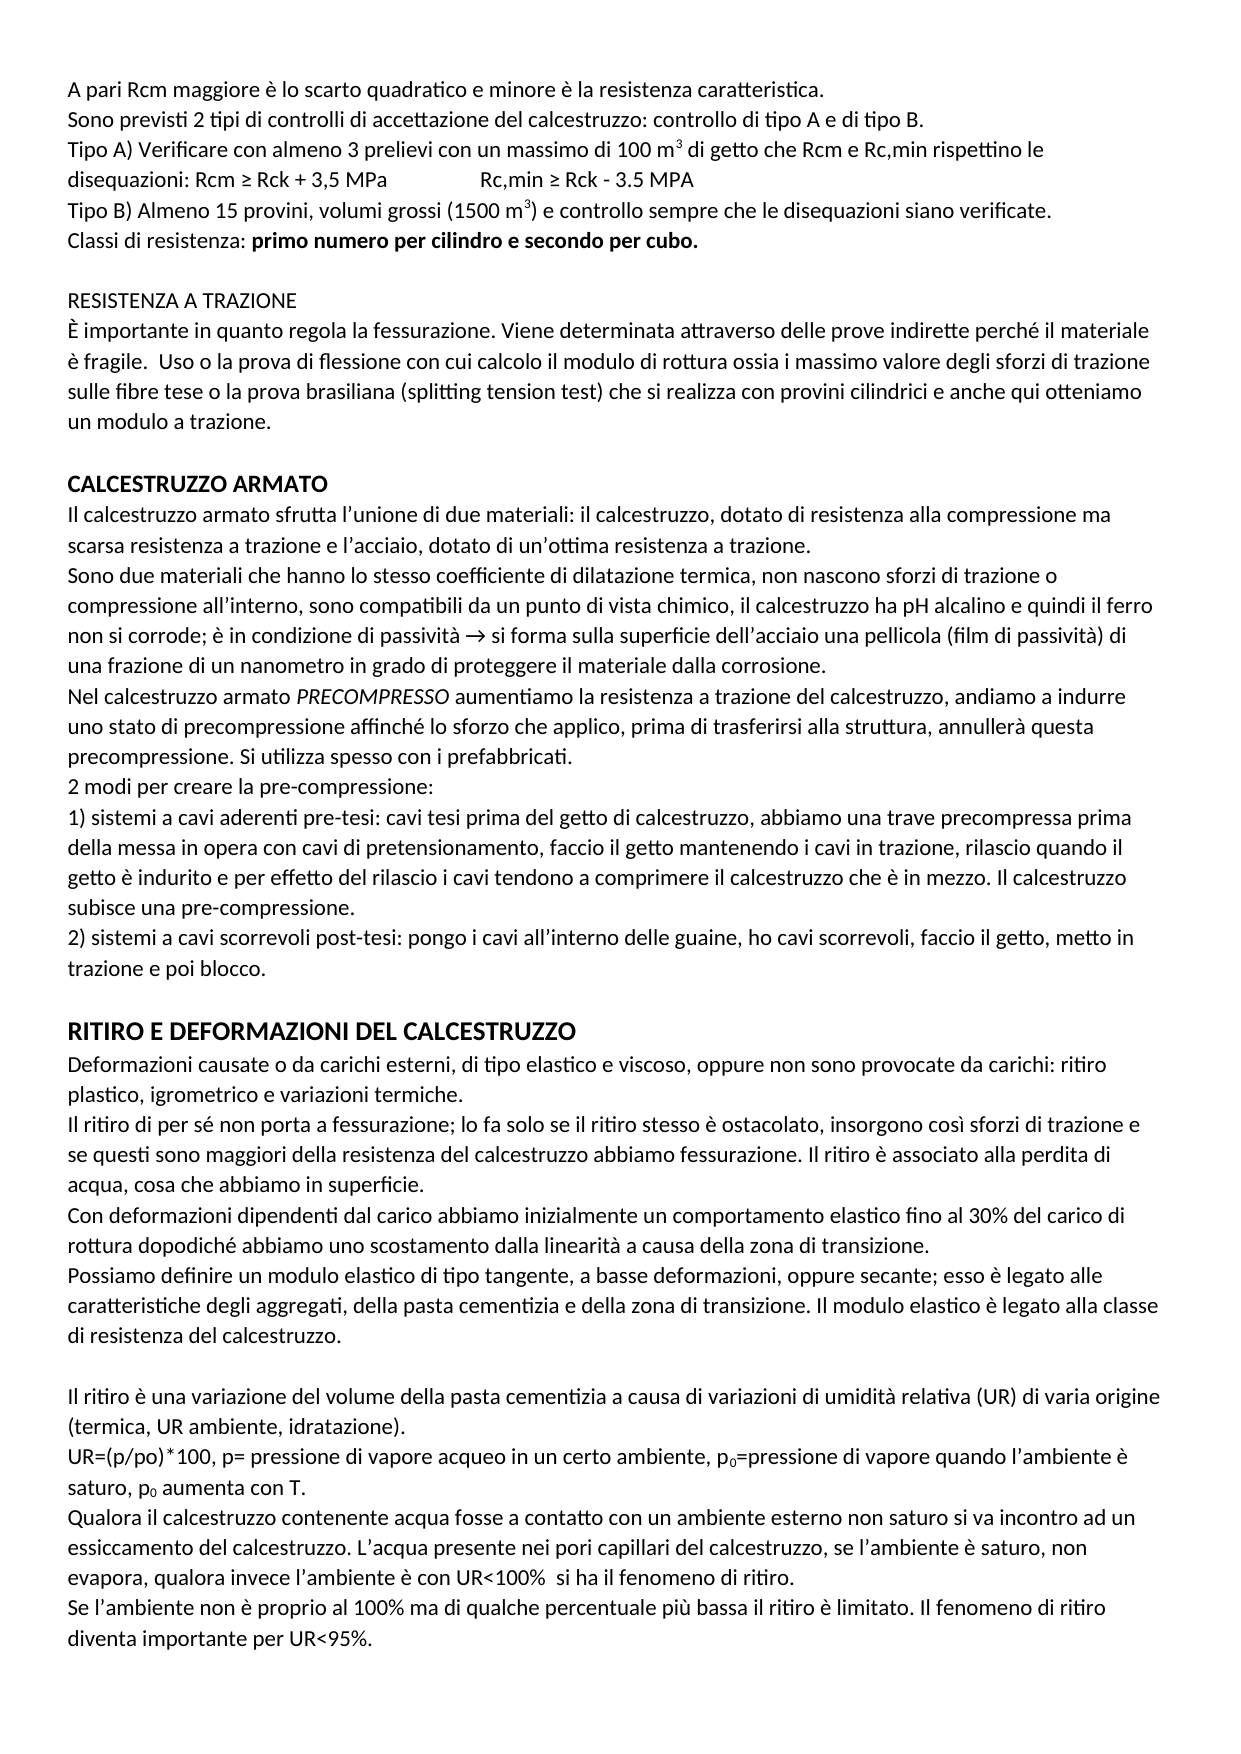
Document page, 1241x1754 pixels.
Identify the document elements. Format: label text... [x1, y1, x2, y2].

text A pari Rcm maggiore è lo scarto quadratico e minore è la resistenza caratteristica. Sono previsti 2 tipi di controlli di accettazione del calcestruzzo: controllo di tipo A e di tipo B. Tipo A) Verificare con almeno 3 prelievi con un massimo di 100 m3 di getto che Rcm e Rc,min rispettino le disequazioni: Rcm ≥ Rck + 3,5 MPa Rc,min ≥ Rck - 3.5 MPA Tipo B) Almeno 15 provini, volumi grossi (1500 m3) e controllo sempre che le disequazioni siano verificate. Classi di resistenza: primo numero per cilindro e secondo per cubo. RESISTENZA A TRAZIONE È importante in quanto regola la fessurazione. Viene determinata attraverso delle prove indirette perché il materiale è fragile. Uso o la prova di flessione con cui calcolo il modulo di rottura ossia i massimo valore degli sforzi di trazione sulle fibre tese o la prova brasiliana (splitting tension test) che si realizza con provini cilindrici e anche qui otteniamo un modulo a trazione. CALCESTRUZZO ARMATO Il calcestruzzo armato sfrutta l’unione di due materiali: il calcestruzzo, dotato di resistenza alla compressione ma scarsa resistenza a trazione e l’acciaio, dotato di un’ottima resistenza a trazione. Sono due materiali che hanno lo stesso coefficiente di dilatazione termica, non nascono sforzi di trazione o compressione all’interno, sono compatibili da un punto di vista chimico, il calcestruzzo ha pH alcalino e quindi il ferro non si corrode; è in condizione di passività → si forma sulla superficie dell’acciaio una pellicola (film di passività) di una frazione di un nanometro in grado di proteggere il materiale dalla corrosione. Nel calcestruzzo armato PRECOMPRESSO aumentiamo la resistenza a trazione del calcestruzzo, andiamo a indurre uno stato di precompressione affinché lo sforzo che applico, prima di trasferirsi alla struttura, annullerà questa precompressione. Si utilizza spesso con i prefabbricati. 2 modi per creare la pre-compressione: 1) sistemi a cavi aderenti pre-tesi: cavi tesi prima del getto di calcestruzzo, abbiamo una trave precompressa prima della messa in opera con cavi di pretensionamento, faccio il getto mantenendo i cavi in trazione, rilascio quando il getto è indurito e per effetto del rilascio i cavi tendono a comprimere il calcestruzzo che è in mezzo. Il calcestruzzo subisce una pre-compressione. 2) sistemi a cavi scorrevoli post-tesi: pongo i cavi all’interno delle guaine, ho cavi scorrevoli, faccio il getto, metto in trazione e poi blocco. RITIRO E DEFORMAZIONI DEL CALCESTRUZZO Deformazioni causate o da carichi esterni, di tipo elastico e viscoso, oppure non sono provocate da carichi: ritiro plastico, igrometrico e variazioni termiche. Il ritiro di per sé non porta a fessurazione; lo fa solo se il ritiro stesso è ostacolato, insorgono così sforzi di trazione e se questi sono maggiori della resistenza del calcestruzzo abbiamo fessurazione. Il ritiro è associato alla perdita di acqua, cosa che abbiamo in superficie. Con deformazioni dipendenti dal carico abbiamo inizialmente un comportamento elastico fino al 30% del carico di rottura dopodiché abbiamo uno scostamento dalla linearità a causa della zona di transizione. Possiamo definire un modulo elastico di tipo tangente, a basse deformazioni, oppure secante; esso è legato alle caratteristiche degli aggregati, della pasta cementizia e della zona di transizione. Il modulo elastico è legato alla classe di resistenza del calcestruzzo. Il ritiro è una variazione del volume della pasta cementizia a causa di variazioni di umidità relativa (UR) di varia origine (termica, UR ambiente, idratazione). UR=(p/po)*100, p= pressione di vapore acqueo in un certo ambiente, p0=pressione di vapore quando l’ambiente è saturo, p0 aumenta con T. Qualora il calcestruzzo contenente acqua fosse a contatto con un ambiente esterno non saturo si va incontro ad un essiccamento del calcestruzzo. L’acqua presente nei pori capillari del calcestruzzo, se l’ambiente è saturo, non evapora, qualora invece l’ambiente è con UR<100% si ha il fenomeno di ritiro. Se l’ambiente non è proprio al 100% ma di qualche percentuale più bassa il ritiro è limitato. Il fenomeno di ritiro diventa importante per UR<95%. [67, 75, 1165, 1652]
